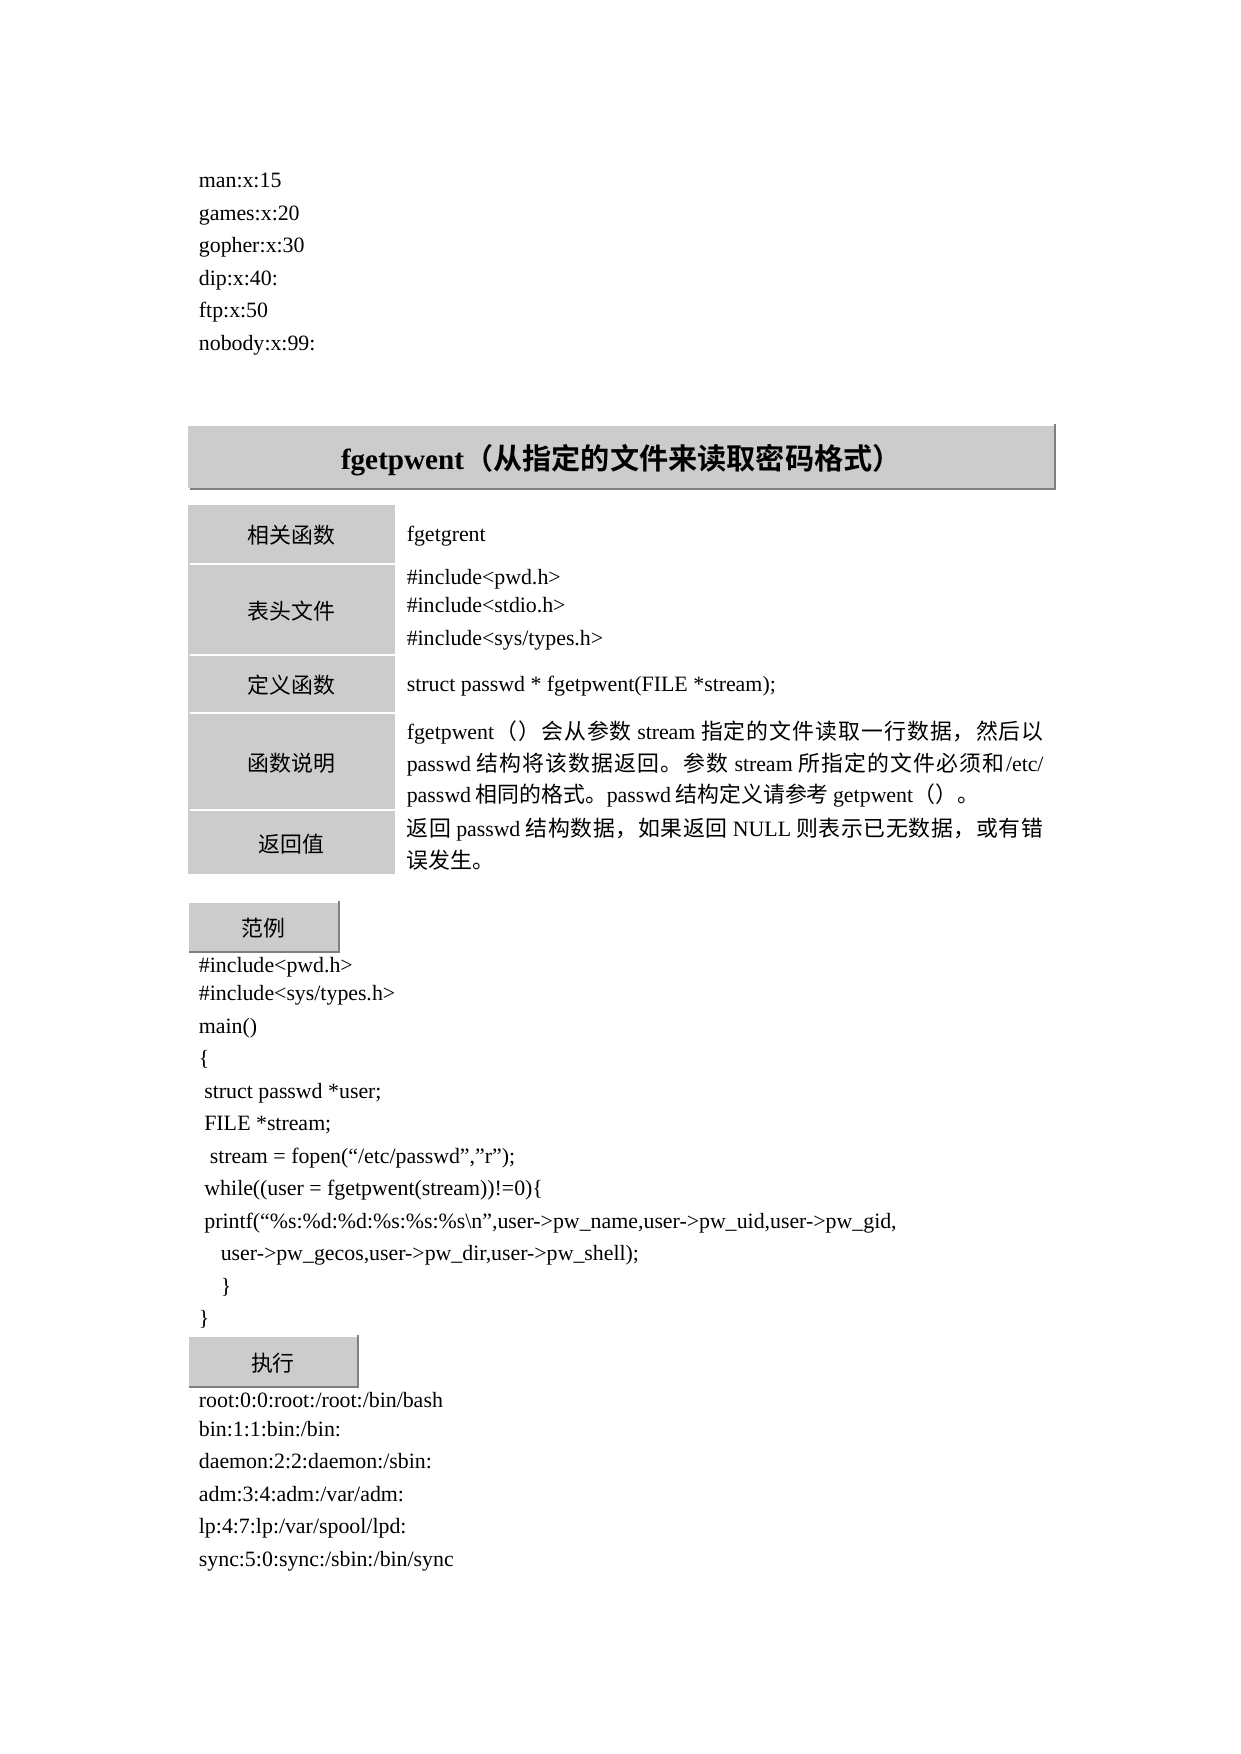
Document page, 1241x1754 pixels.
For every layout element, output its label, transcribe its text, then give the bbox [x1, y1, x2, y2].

table_cell 返回passwd结构数据，如果返回NULL则表示已无数据，或有错误发生。 [395, 809, 1055, 874]
table_cell #include<pwd.h> #include<stdio.h> #include<sys/types.h> [395, 563, 1055, 654]
table_cell 范例 [189, 903, 338, 951]
table_cell 返回值 [188, 809, 395, 874]
table_cell [340, 901, 1055, 951]
table_cell 执行 [189, 1337, 357, 1386]
table_cell fgetgrent [395, 505, 1055, 563]
table_cell [359, 1335, 1055, 1386]
table_cell 表头文件 [188, 563, 395, 654]
table_cell struct passwd * fgetpwent(FILE *stream); [395, 654, 1055, 712]
table_cell [188, 875, 1055, 901]
table_cell root:0:0:root:/root:/bin/bash bin:1:1:bin:/bin: daemon:2:2:daemon:/sbin: adm:3:4:adm:/var/adm: lp:4:7:lp:/var/spool/lpd: sync:5:0:sync:/sbin:/bin/sync [188, 1386, 1055, 1592]
table_cell man:x:15 games:x:20 gopher:x:30 dip:x:40: ftp:x:50 nobody:x:99: [188, 162, 1055, 359]
table_cell 函数说明 [188, 712, 395, 809]
table_cell [188, 488, 1055, 505]
table_header fgetpwent（从指定的文件来读取密码格式） [188, 426, 1054, 488]
table_cell #include<pwd.h> #include<sys/types.h> main() { struct passwd *user; FILE *stream; stream = fopen(“/etc/passwd”,”r”); while((user = fgetpwent(stream))!=0){ printf(“%s:%d:%d:%s:%s:%s\n”,user->pw_name,user->pw_uid,user->pw_gid, user->pw_gecos,user->pw_dir,user->pw_shell); } } [188, 951, 1055, 1335]
table_cell 相关函数 [188, 505, 395, 563]
table_cell fgetpwent（）会从参数stream指定的文件读取一行数据，然后以passwd结构将该数据返回。参数stream所指定的文件必须和/etc/passwd相同的格式。passwd结构定义请参考getpwent（）。 [395, 712, 1055, 809]
table_cell 定义函数 [188, 654, 395, 712]
